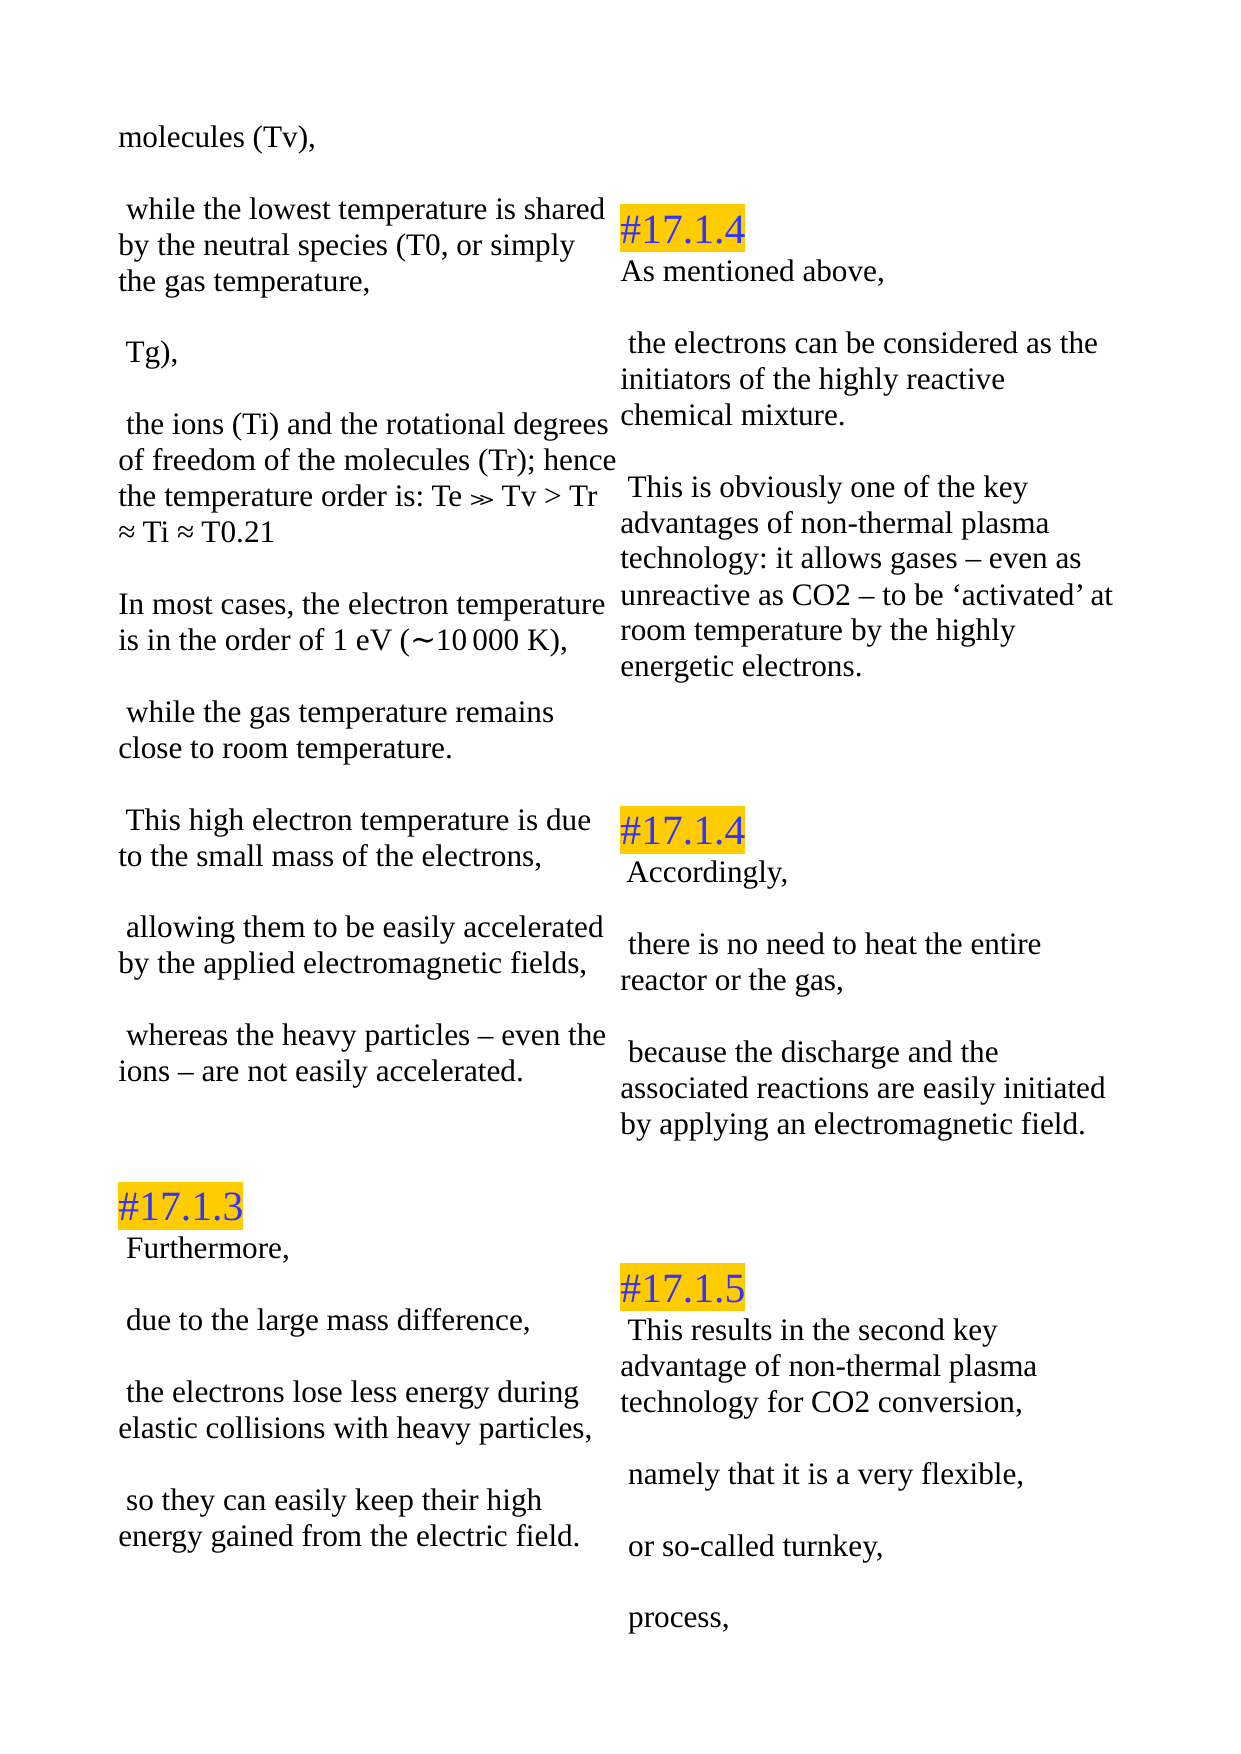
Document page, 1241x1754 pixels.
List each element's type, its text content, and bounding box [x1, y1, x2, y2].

text the ions (Ti) and the rotational degrees of freedom of the molecules (Tr); hence the temperature order is: Te ≫ Tv > Tr ≈ Ti ≈ T0.21 [118, 406, 620, 549]
text or so-called turnkey, [620, 1527, 1122, 1563]
text the electrons lose less energy during elastic collisions with heavy particles, [118, 1373, 620, 1445]
text #17.1.4 [620, 806, 1122, 854]
text This results in the second key advantage of non-thermal plasma technology for CO2 conversion, [620, 1311, 1122, 1419]
text This high electron temperature is due to the small mass of the electrons, [118, 801, 620, 873]
text the electrons can be considered as the initiators of the highly reactive chemical mixture. [620, 324, 1122, 432]
text Furthermore, [118, 1230, 620, 1266]
text due to the large mass difference, [118, 1302, 620, 1338]
text molecules (Tv), [118, 118, 620, 154]
text whereas the heavy particles – even the ions – are not easily accelerated. [118, 1017, 620, 1088]
text As mentioned above, [620, 252, 1122, 288]
text In most cases, the electron temperature is in the order of 1 eV (∼10 000 K), [118, 585, 620, 657]
text process, [620, 1599, 1122, 1635]
text Accordingly, [620, 854, 1122, 889]
text because the discharge and the associated reactions are easily initiated by applying an electromagnetic field. [620, 1033, 1122, 1141]
text allowing them to be easily accelerated by the applied electromagnetic fields, [118, 909, 620, 981]
text Tg), [118, 334, 620, 370]
text there is no need to heat the entire reactor or the gas, [620, 926, 1122, 997]
text so they can easily keep their high energy gained from the electric field. [118, 1481, 620, 1553]
text while the lowest temperature is shared by the neutral species (T0, or simply the gas temperature, [118, 190, 620, 298]
text #17.1.5 [620, 1263, 1122, 1311]
text This is obviously one of the key advantages of non-thermal plasma technology: it allows gases – even as unreactive as CO2 – to be ‘activated’ at room temperature by the highly energetic electrons. [620, 468, 1122, 683]
text #17.1.3 [118, 1182, 620, 1230]
text #17.1.4 [620, 204, 1122, 252]
text namely that it is a very flexible, [620, 1455, 1122, 1491]
text while the gas temperature remains close to room temperature. [118, 693, 620, 765]
